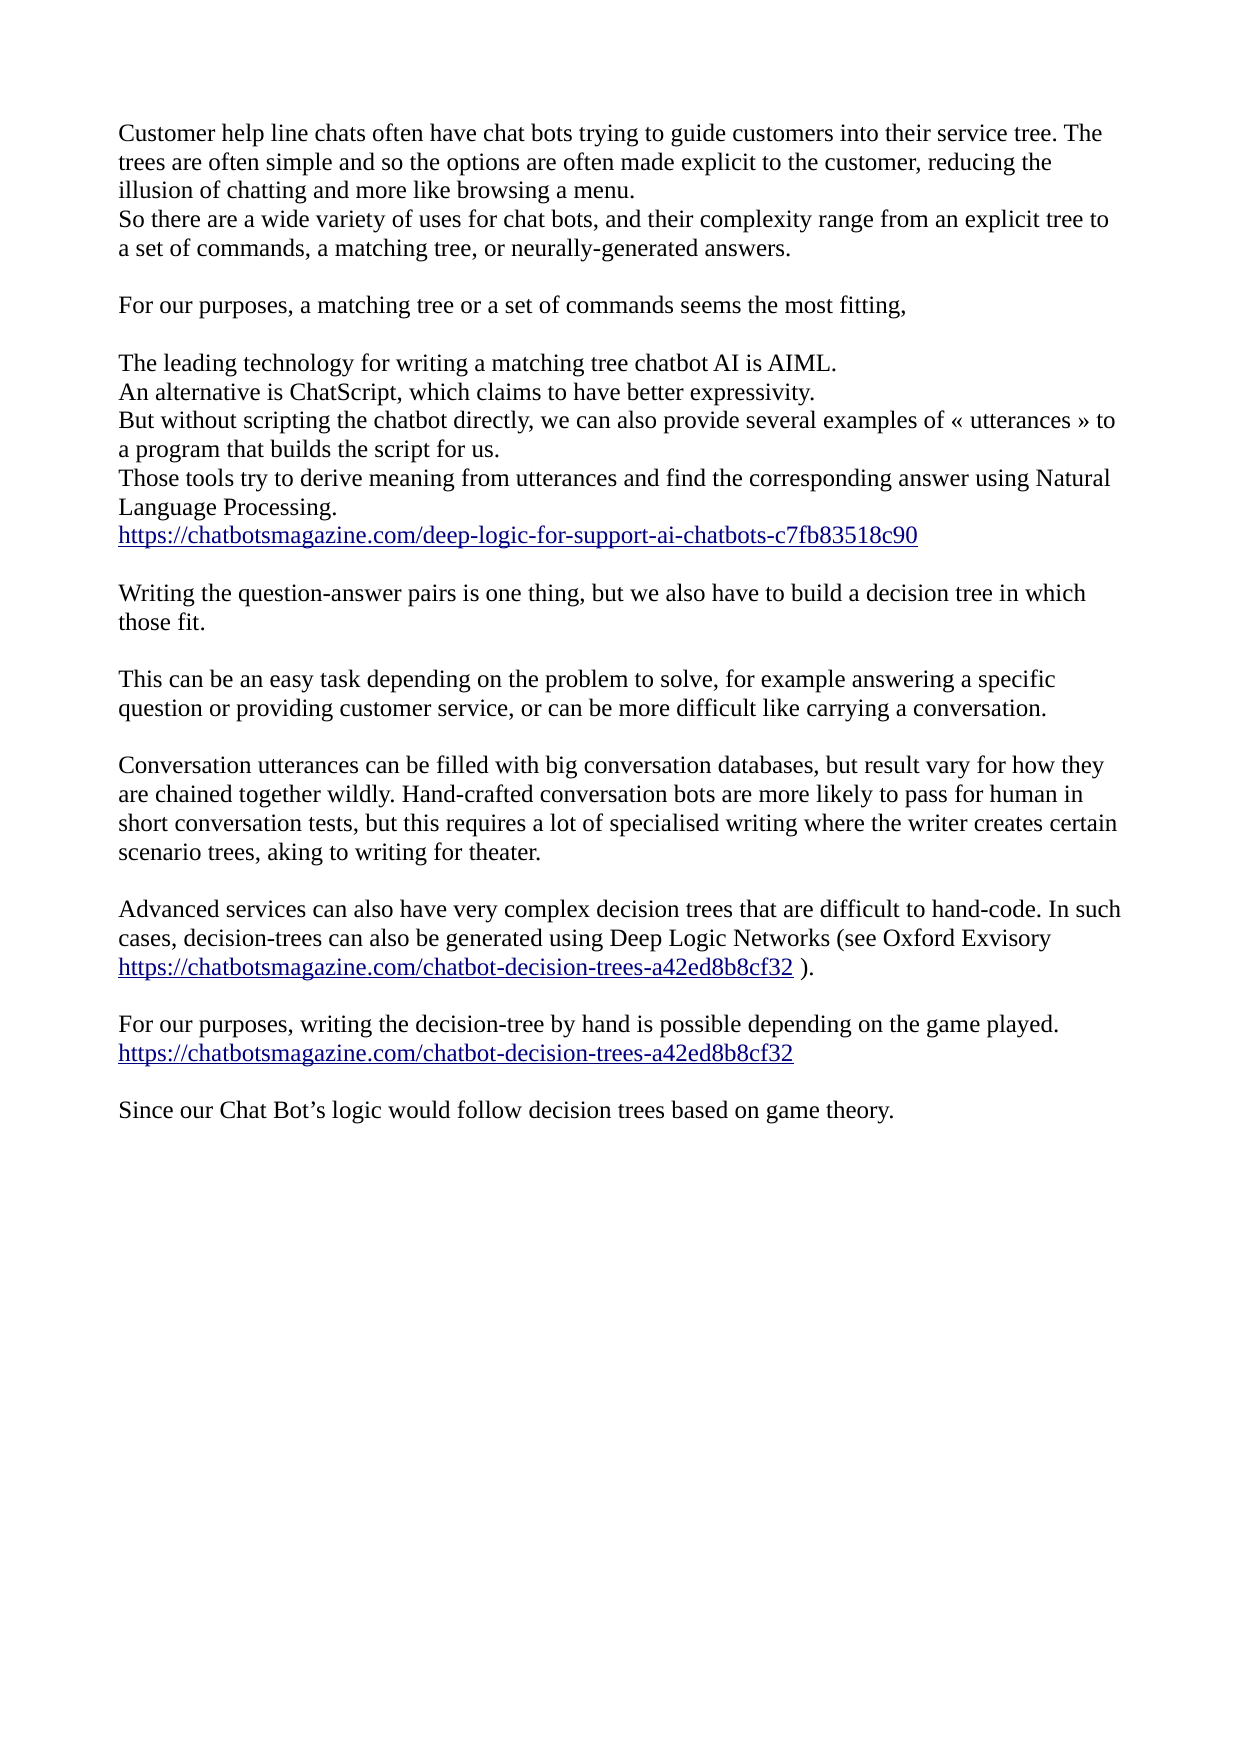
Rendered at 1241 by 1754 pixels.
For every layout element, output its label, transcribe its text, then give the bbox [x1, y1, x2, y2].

text https://chatbotsmagazine.com/deep-logic-for-support-ai-chatbots-c7fb83518c90 [118, 521, 1122, 549]
text Conversation utterances can be filled with big conversation databases, but result vary for how they are chained together wildly. Hand-crafted conversation bots are more likely to pass for human in short conversation tests, but this requires a lot of specialised writing where the writer creates certain scenario trees, aking to writing for theater. [118, 751, 1122, 866]
text For our purposes, writing the decision-tree by hand is possible depending on the game played. https://chatbotsmagazine.com/chatbot-decision-trees-a42ed8b8cf32 [118, 1009, 1122, 1067]
text But without scripting the chatbot directly, we can also provide several examples of « utterances » to a program that builds the script for us. [118, 406, 1122, 463]
text An alternative is ChatScript, which claims to have better expressivity. [118, 377, 1122, 406]
text So there are a wide variety of uses for chat bots, and their complexity range from an explicit tree to a set of commands, a matching tree, or neurally-generated answers. [118, 204, 1122, 262]
text For our purposes, a matching tree or a set of commands seems the most fitting, [118, 291, 1122, 319]
text Advanced services can also have very complex decision trees that are difficult to hand-code. In such cases, decision-trees can also be generated using Deep Logic Networks (see Oxford Exvisory https://chatbotsmagazine.com/chatbot-decision-trees-a42ed8b8cf32 ). [118, 894, 1122, 981]
text Since our Chat Bot’s logic would follow decision trees based on game theory. [118, 1096, 1122, 1124]
text The leading technology for writing a matching tree chatbot AI is AIML. [118, 348, 1122, 377]
text Customer help line chats often have chat bots trying to guide customers into their service tree. The trees are often simple and so the options are often made explicit to the customer, reducing the illusion of chatting and more like browsing a menu. [118, 118, 1122, 204]
text Those tools try to derive meaning from utterances and find the corresponding answer using Natural Language Processing. [118, 463, 1122, 521]
text Writing the question-answer pairs is one thing, but we also have to build a decision tree in which those fit. [118, 578, 1122, 636]
text This can be an easy task depending on the problem to solve, for example answering a specific question or providing customer service, or can be more difficult like carrying a conversation. [118, 664, 1122, 722]
